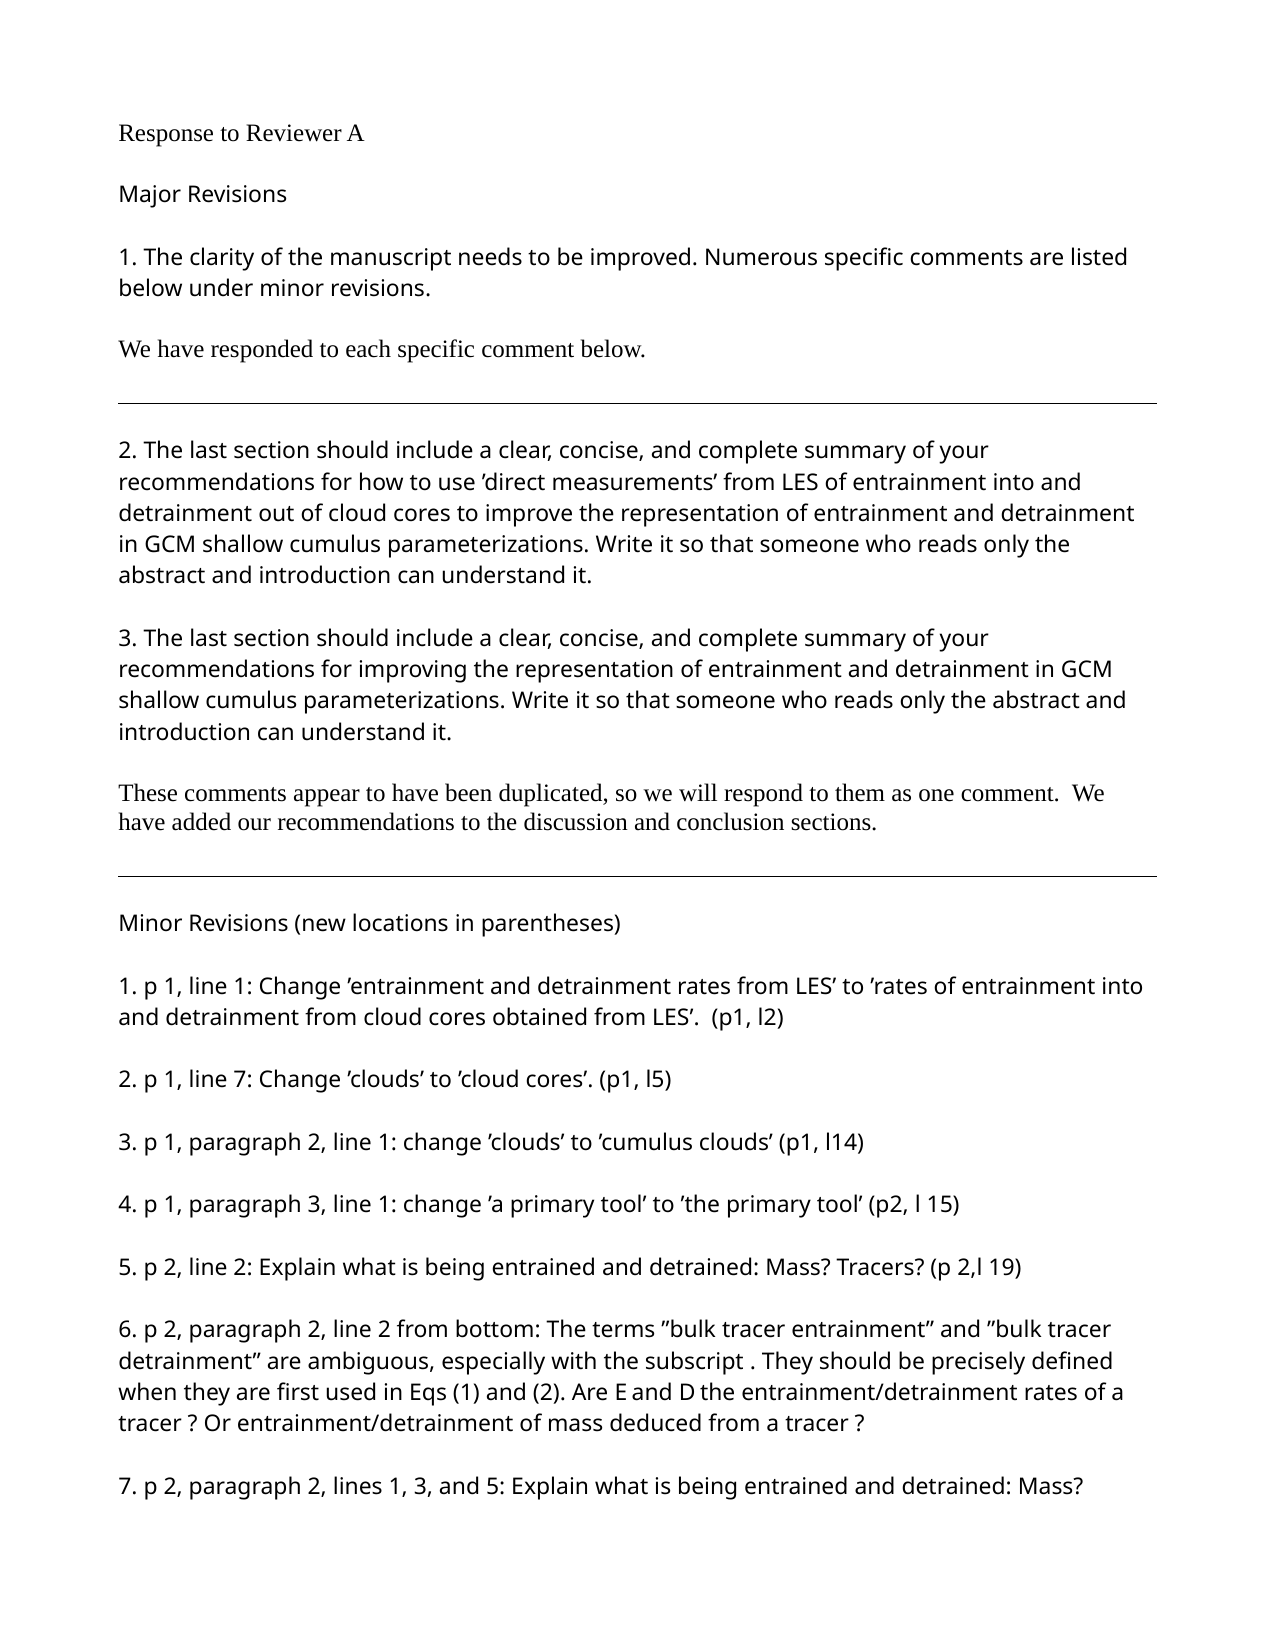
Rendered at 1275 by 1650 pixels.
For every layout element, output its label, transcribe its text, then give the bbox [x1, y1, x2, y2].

text 1. The clarity of the manuscript needs to be improved. Numerous specific comments are listed below under minor revisions. [118, 241, 1157, 303]
text These comments appear to have been duplicated, so we will respond to them as one comment. We have added our recommendations to the discussion and conclusion sections. [118, 778, 1157, 836]
text 4. p 1, paragraph 3, line 1: change ’a primary tool’ to ’the primary tool’ (p2, l 15) [118, 1188, 1157, 1219]
text Response to Reviewer A [118, 118, 1157, 147]
text 3. p 1, paragraph 2, line 1: change ’clouds’ to ’cumulus clouds’ (p1, l14) [118, 1126, 1157, 1157]
text Major Revisions [118, 178, 1157, 209]
text Minor Revisions (new locations in parentheses) [118, 907, 1157, 938]
text 2. The last section should include a clear, concise, and complete summary of your recommendations for how to use ’direct measurements’ from LES of entrainment into and detrainment out of cloud cores to improve the representation of entrainment and detrainment in GCM shallow cumulus parameterizations. Write it so that someone who reads only the abstract and introduction can understand it. [118, 434, 1157, 591]
text 3. The last section should include a clear, concise, and complete summary of your recommendations for improving the representation of entrainment and detrainment in GCM shallow cumulus parameterizations. Write it so that someone who reads only the abstract and introduction can understand it. [118, 622, 1157, 747]
text 5. p 2, line 2: Explain what is being entrained and detrained: Mass? Tracers? (p 2,l 19) [118, 1251, 1157, 1282]
text We have responded to each specific comment below. [118, 334, 1157, 363]
text 7. p 2, paragraph 2, lines 1, 3, and 5: Explain what is being entrained and detrained: Mass? [118, 1469, 1157, 1501]
text 2. p 1, line 7: Change ’clouds’ to ’cloud cores’. (p1, l5) [118, 1063, 1157, 1094]
text 1. p 1, line 1: Change ’entrainment and detrainment rates from LES’ to ’rates of entrainment into and detrainment from cloud cores obtained from LES’. (p1, l2) [118, 969, 1157, 1032]
text 6. p 2, paragraph 2, line 2 from bottom: The terms ”bulk tracer entrainment” and ”bulk tracer detrainment” are ambiguous, especially with the subscript . They should be precisely defined when they are first used in Eqs (1) and (2). Are E and D the entrainment/detrainment rates of a tracer ? Or entrainment/detrainment of mass deduced from a tracer ? [118, 1313, 1157, 1438]
